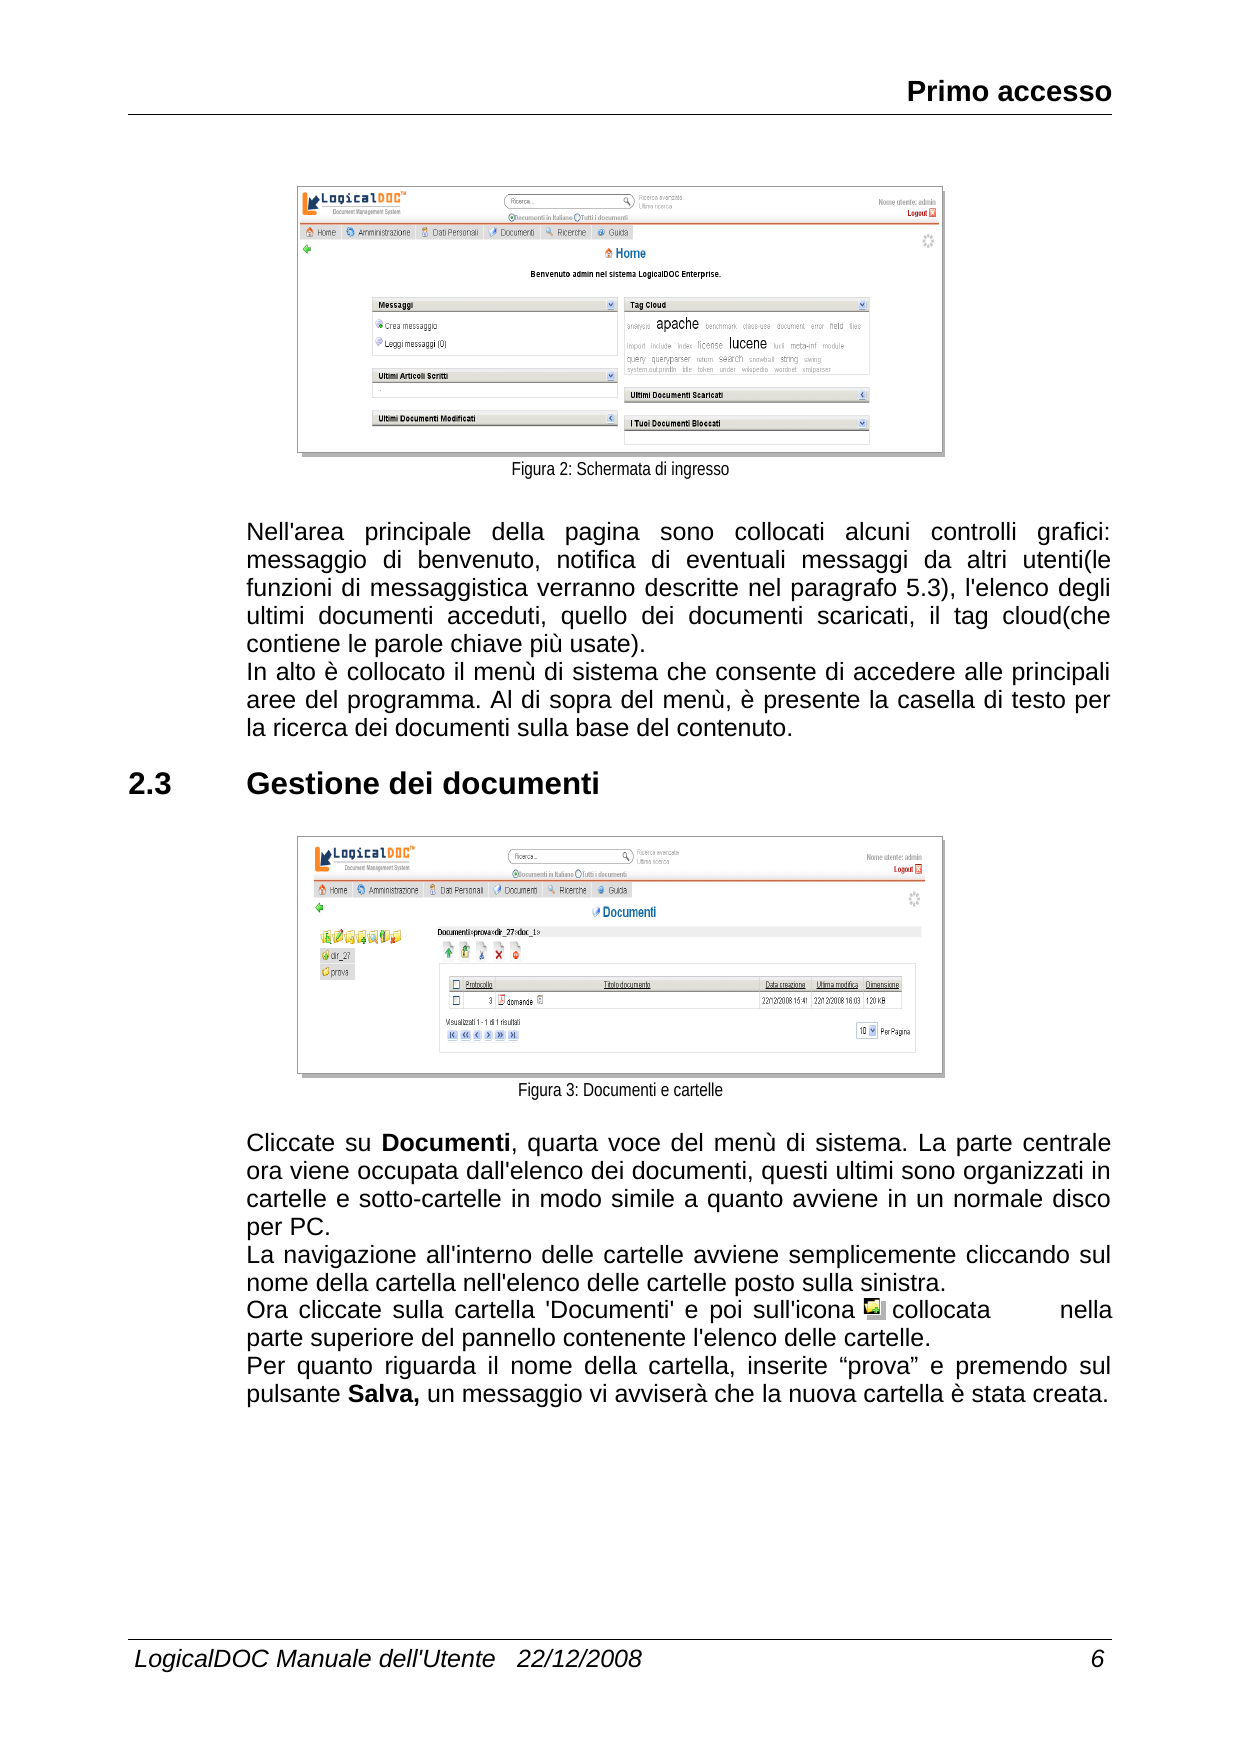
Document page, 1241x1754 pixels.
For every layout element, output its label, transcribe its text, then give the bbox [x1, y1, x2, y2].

picture [300, 189, 939, 449]
subtitle Gestione dei documenti [128, 766, 1112, 801]
list Figura 3: Documenti e cartelle [297, 1074, 943, 1101]
text Per quanto riguarda il nome della cartella, inserite “prova” e premendo sul pulsante Salva, un messaggio vi avviserà che la nuova cartella è stata creata. [246, 1352, 1112, 1408]
text La navigazione all'interno delle cartelle avviene semplicemente cliccando sul nome della cartella nell'elenco delle cartelle posto sulla sinistra. [246, 1241, 1112, 1296]
text Ora cliccate sulla cartella 'Documenti' e poi sull'icona collocata nella parte superiore del pannello contenente l'elenco delle cartelle. [246, 1296, 1112, 1352]
picture [863, 1298, 880, 1314]
text Nell'area principale della pagina sono collocati alcuni controlli grafici: messaggio di benvenuto, notifica di eventuali messaggi da altri utenti(le funzioni di messaggistica verranno descritte nel paragrafo 5.3), l'elenco degli ultimi documenti acceduti, quello dei documenti scaricati, il tag cloud(che contiene le parole chiave più usate). [246, 150, 1112, 657]
text Figura 2: Schermata di ingresso [297, 453, 943, 479]
text In alto è collocato il menù di sistema che consente di accedere alle principali aree del programma. Al di sopra del menù, è presente la casella di testo per la ricerca dei documenti sulla base del contenuto. [246, 657, 1112, 741]
picture [313, 844, 926, 1064]
text Cliccate su Documenti, quarta voce del menù di sistema. La parte centrale ora viene occupata dall'elenco dei documenti, questi ultimi sono organizzati in cartelle e sotto-cartelle in modo simile a quanto avviene in un normale disco per PC. [246, 807, 1112, 1241]
